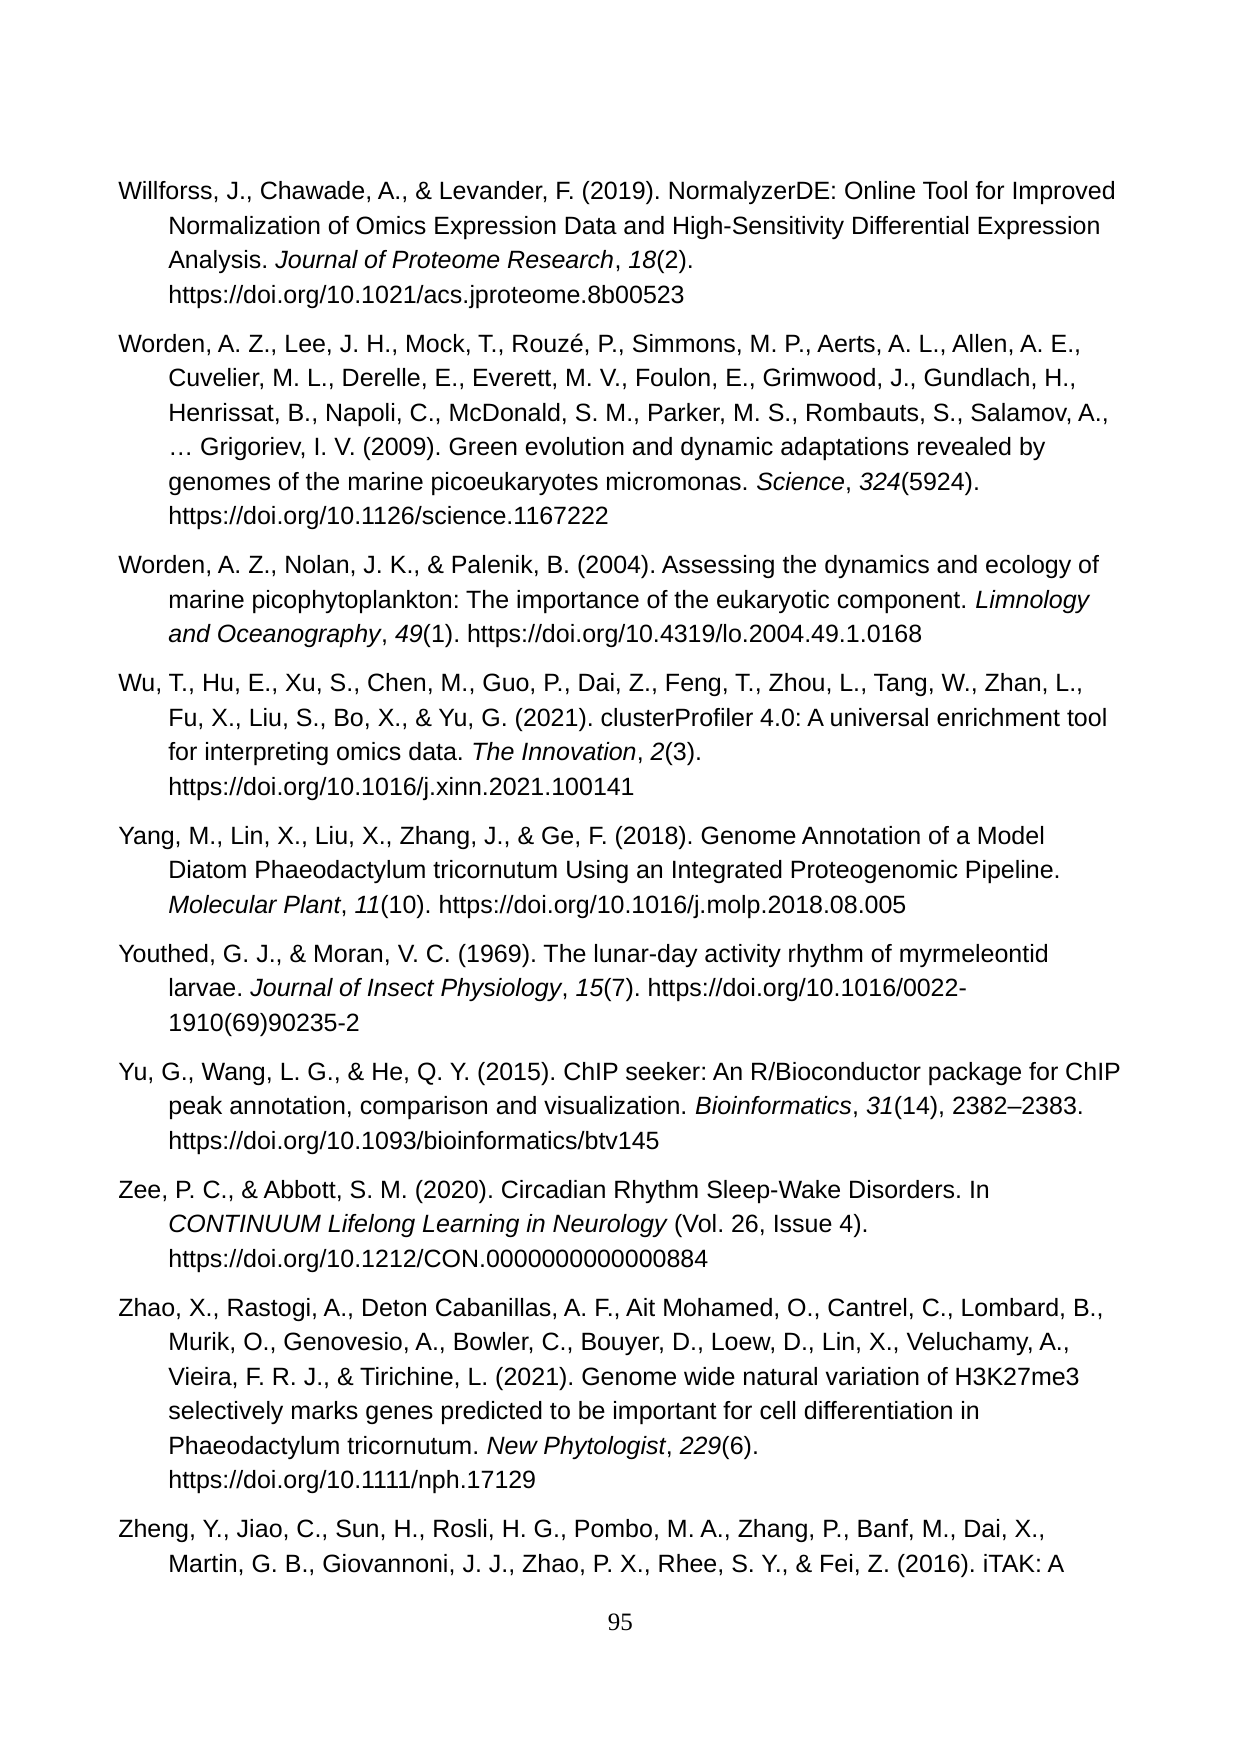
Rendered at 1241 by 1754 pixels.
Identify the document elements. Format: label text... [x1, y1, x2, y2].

text Zhao, X., Rastogi, A., Deton Cabanillas, A. F., Ait Mohamed, O., Cantrel, C., Lombard, B., Murik, O., Genovesio, A., Bowler, C., Bouyer, D., Loew, D., Lin, X., Veluchamy, A., Vieira, F. R. J., & Tirichine, L. (2021). Genome wide natural variation of H3K27me3 selectively marks genes predicted to be important for cell differentiation in Phaeodactylum tricornutum. New Phytologist, 229(6). https://doi.org/10.1111/nph.17129 [118, 1293, 1122, 1494]
text Yang, M., Lin, X., Liu, X., Zhang, J., & Ge, F. (2018). Genome Annotation of a Model Diatom Phaeodactylum tricornutum Using an Integrated Proteogenomic Pipeline. Molecular Plant, 11(10). https://doi.org/10.1016/j.molp.2018.08.005 [118, 821, 1122, 918]
text Youthed, G. J., & Moran, V. C. (1969). The lunar-day activity rhythm of myrmeleontid larvae. Journal of Insect Physiology, 15(7). https://doi.org/10.1016/0022-1910(69)90235-2 [118, 939, 1122, 1037]
text Worden, A. Z., Nolan, J. K., & Palenik, B. (2004). Assessing the dynamics and ecology of marine picophytoplankton: The importance of the eukaryotic component. Limnology and Oceanography, 49(1). https://doi.org/10.4319/lo.2004.49.1.0168 [118, 550, 1122, 648]
text Wu, T., Hu, E., Xu, S., Chen, M., Guo, P., Dai, Z., Feng, T., Zhou, L., Tang, W., Zhan, L., Fu, X., Liu, S., Bo, X., & Yu, G. (2021). clusterProfiler 4.0: A universal enrichment tool for interpreting omics data. The Innovation, 2(3). https://doi.org/10.1016/j.xinn.2021.100141 [118, 668, 1122, 801]
text Worden, A. Z., Lee, J. H., Mock, T., Rouzé, P., Simmons, M. P., Aerts, A. L., Allen, A. E., Cuvelier, M. L., Derelle, E., Everett, M. V., Foulon, E., Grimwood, J., Gundlach, H., Henrissat, B., Napoli, C., McDonald, S. M., Parker, M. S., Rombauts, S., Salamov, A., … Grigoriev, I. V. (2009). Green evolution and dynamic adaptations revealed by genomes of the marine picoeukaryotes micromonas. Science, 324(5924). https://doi.org/10.1126/science.1167222 [118, 329, 1122, 530]
text Zheng, Y., Jiao, C., Sun, H., Rosli, H. G., Pombo, M. A., Zhang, P., Banf, M., Dai, X., Martin, G. B., Giovannoni, J. J., Zhao, P. X., Rhee, S. Y., & Fei, Z. (2016). iTAK: A [118, 1514, 1122, 1578]
text Yu, G., Wang, L. G., & He, Q. Y. (2015). ChIP seeker: An R/Bioconductor package for ChIP peak annotation, comparison and visualization. Bioinformatics, 31(14), 2382–2383. https://doi.org/10.1093/bioinformatics/btv145 [118, 1057, 1122, 1154]
text Zee, P. C., & Abbott, S. M. (2020). Circadian Rhythm Sleep-Wake Disorders. In CONTINUUM Lifelong Learning in Neurology (Vol. 26, Issue 4). https://doi.org/10.1212/CON.0000000000000884 [118, 1175, 1122, 1273]
text Willforss, J., Chawade, A., & Levander, F. (2019). NormalyzerDE: Online Tool for Improved Normalization of Omics Expression Data and High-Sensitivity Differential Expression Analysis. Journal of Proteome Research, 18(2). https://doi.org/10.1021/acs.jproteome.8b00523 [118, 176, 1122, 308]
